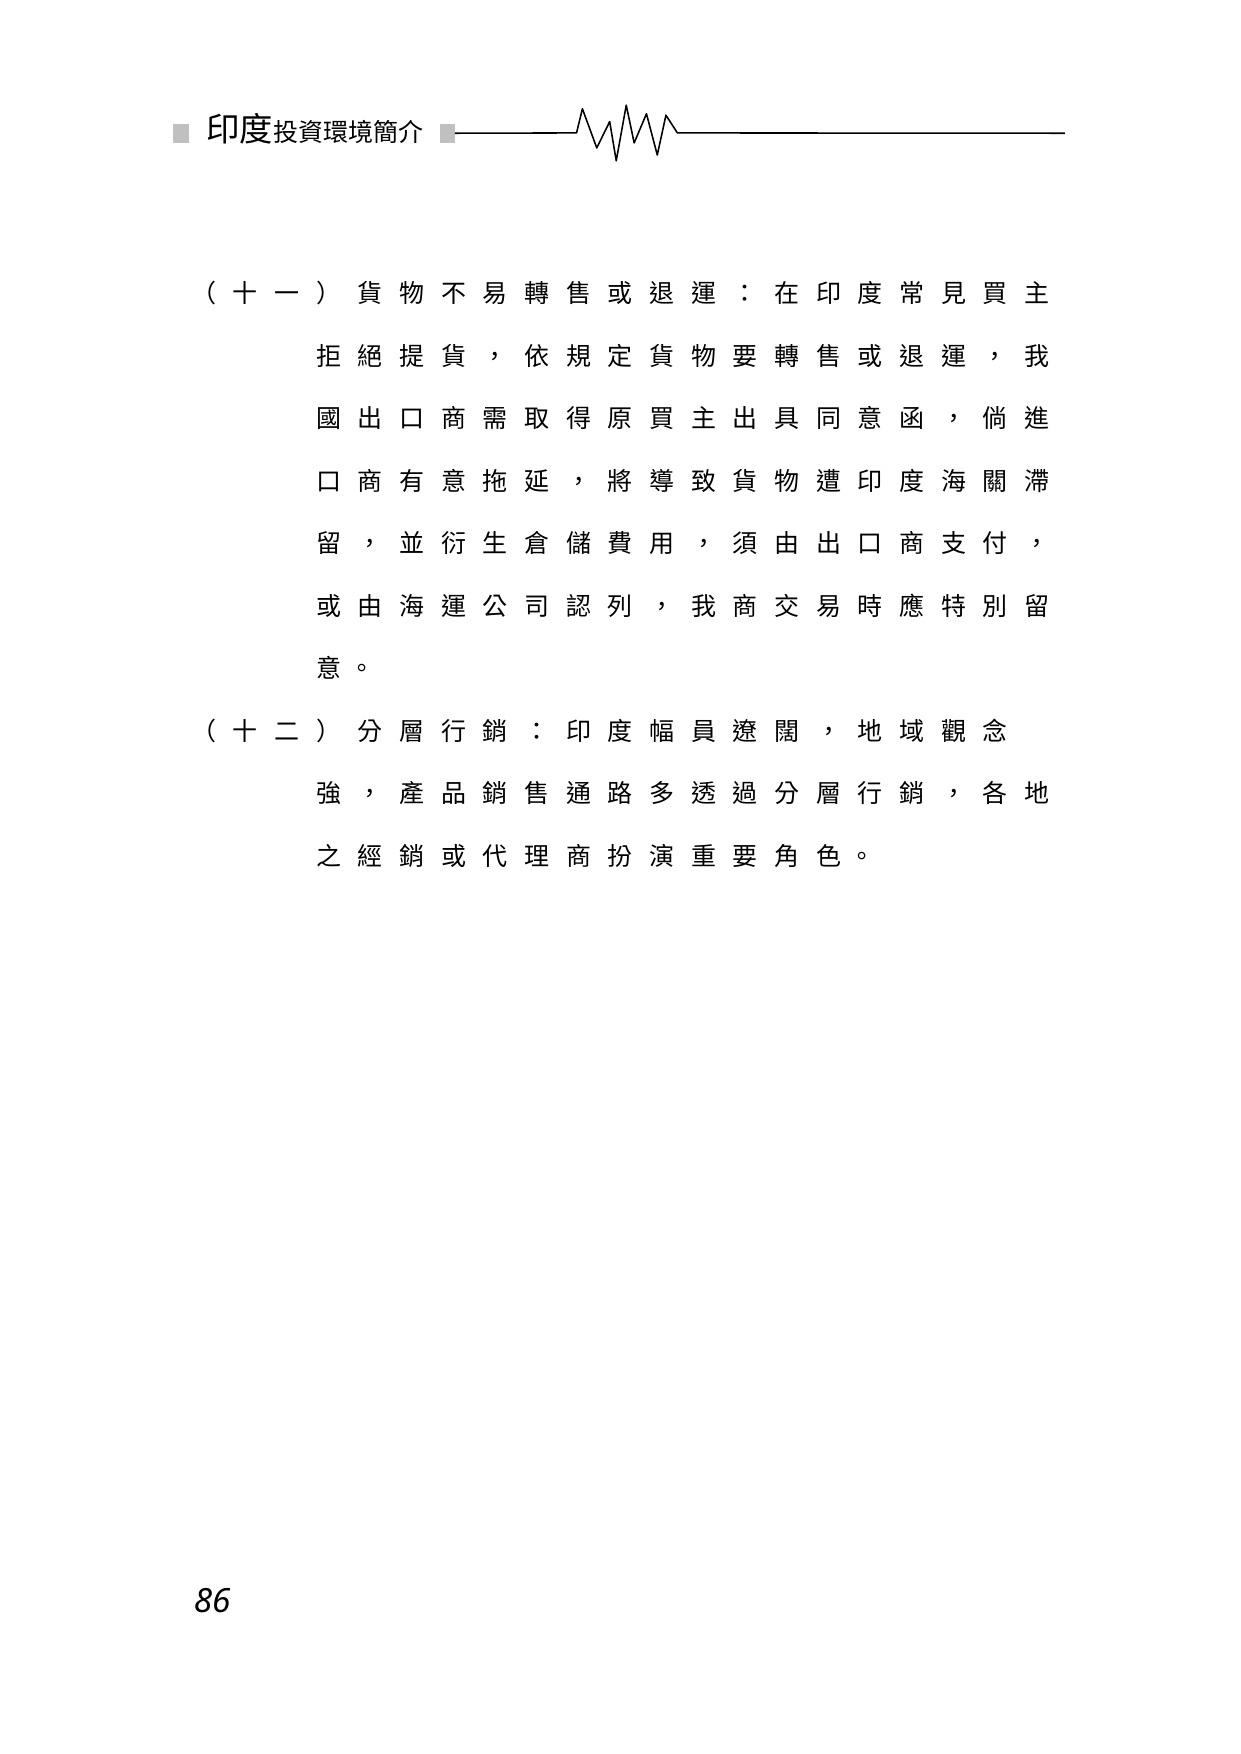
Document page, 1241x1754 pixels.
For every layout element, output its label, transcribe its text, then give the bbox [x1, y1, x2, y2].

text （十二）分層行銷：印度幅員遼闊，地域觀念強，產品銷售通路多透過分層行銷，各地之經銷或代理商扮演重要角色。 [183, 688, 1058, 875]
text （十一）貨物不易轉售或退運：在印度常見買主拒絕提貨，依規定貨物要轉售或退運，我國出口商需取得原買主出具同意函，倘進口商有意拖延，將導致貨物遭印度海關滯留，並衍生倉儲費用，須由出口商支付，或由海運公司認列，我商交易時應特別留意。 [183, 250, 1058, 688]
